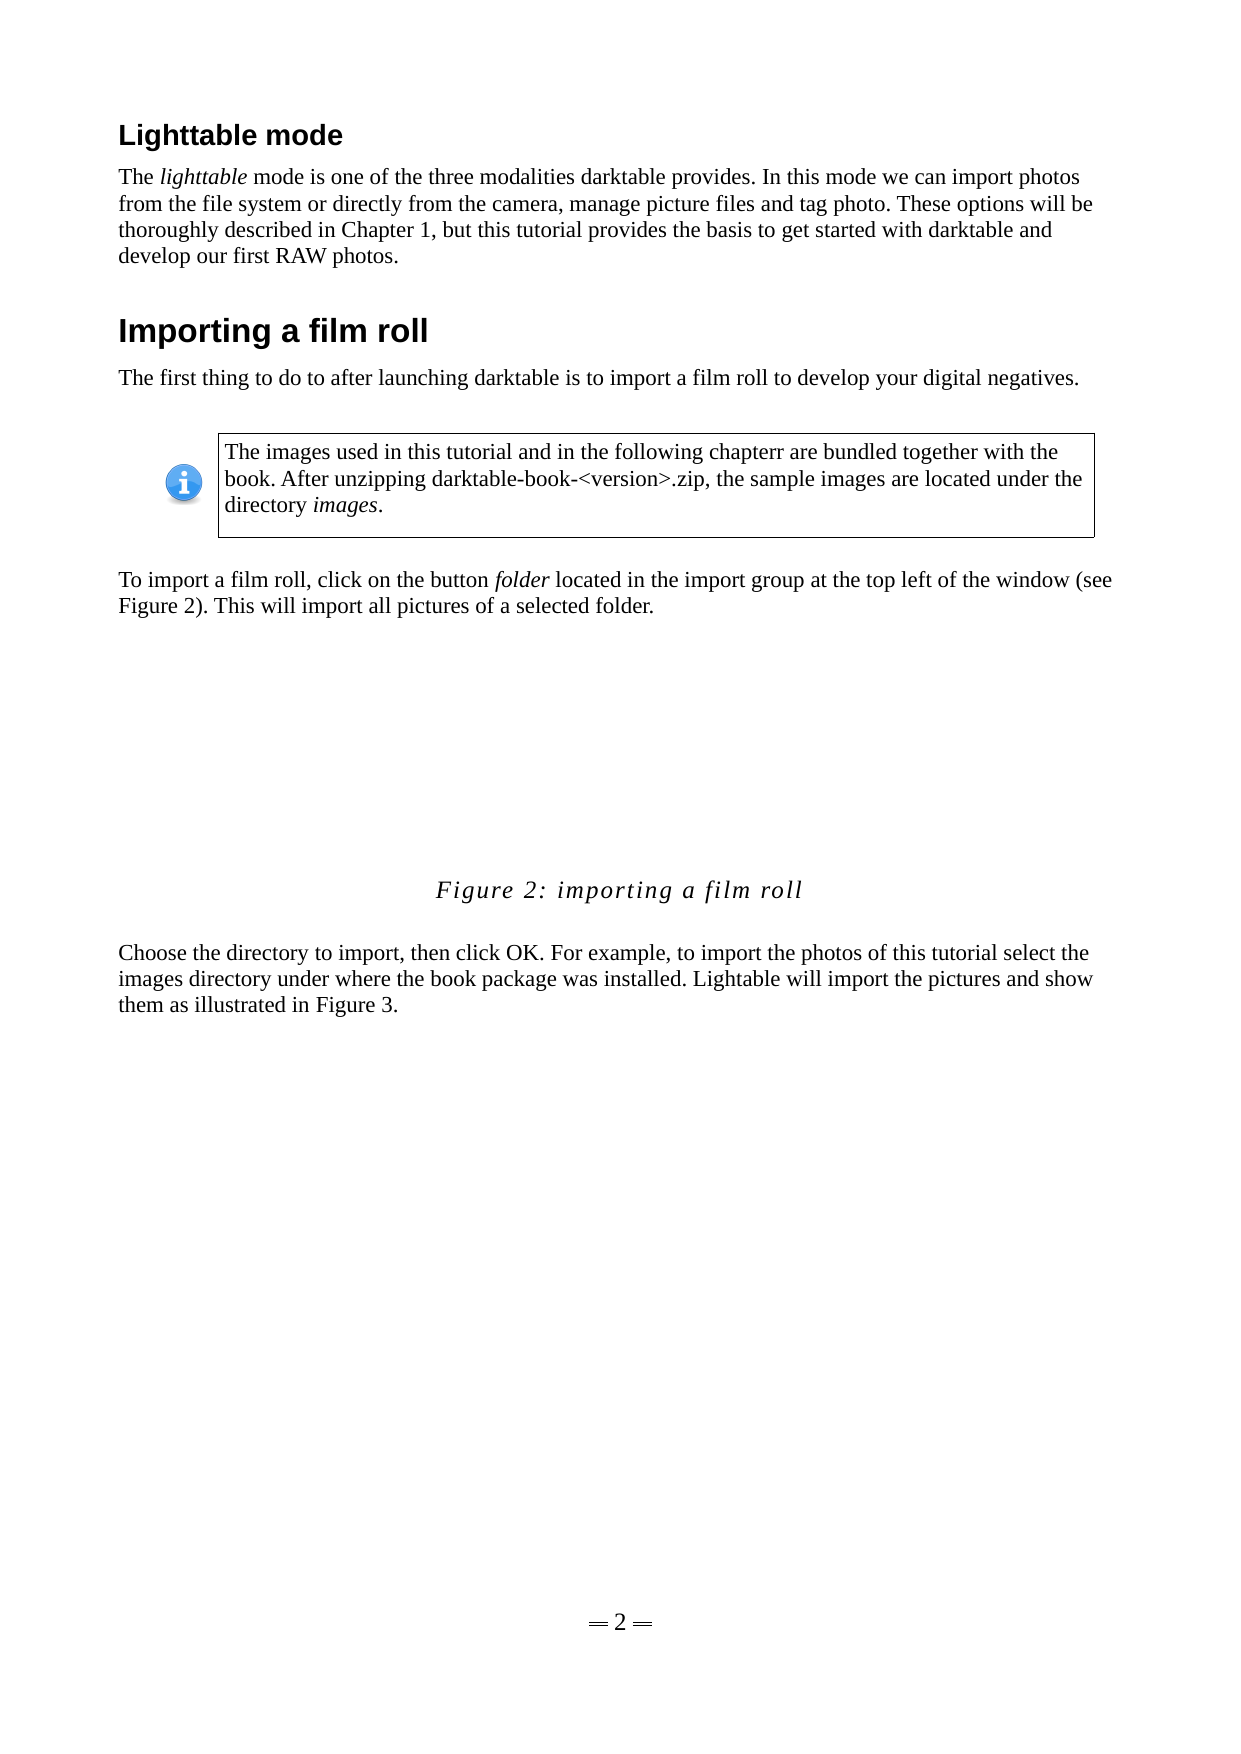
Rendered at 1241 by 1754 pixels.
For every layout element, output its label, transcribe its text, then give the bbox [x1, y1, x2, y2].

text Figure 2: importing a film roll [381, 643, 859, 904]
table_header [149, 433, 218, 464]
table_header [149, 465, 163, 504]
text Choose the directory to import, then click OK. For example, to import the photos of this tutorial select the images directory under where the book package was installed. Lightable will import the pictures and show them as illustrated in Figure 3. [118, 631, 1122, 1018]
table_header [149, 505, 218, 537]
text The first thing to do to after launching darktable is to import a film roll to develop your digital negatives. [118, 364, 1122, 390]
subtitle Lighttable mode [118, 118, 1122, 152]
text To import a film roll, click on the button folder located in the import group at the top left of the window (see Figure 2). This will import all pictures of a selected folder. [118, 566, 1122, 619]
subtitle Importing a film roll [118, 311, 1122, 349]
text The lighttable mode is one of the three modalities darktable provides. In this mode we can import photos from the file system or directly from the camera, manage picture files and tag photo. These options will be thoroughly described in Chapter 1, but this tutorial provides the basis to get started with darktable and develop our first RAW photos. [118, 163, 1122, 269]
table_header [204, 465, 218, 504]
table_header The images used in this tutorial and in the following chapterr are bundled together with the book. After unzipping darktable-book-<version>.zip, the sample images are located under the directory images. [219, 434, 1094, 537]
picture [163, 464, 204, 505]
